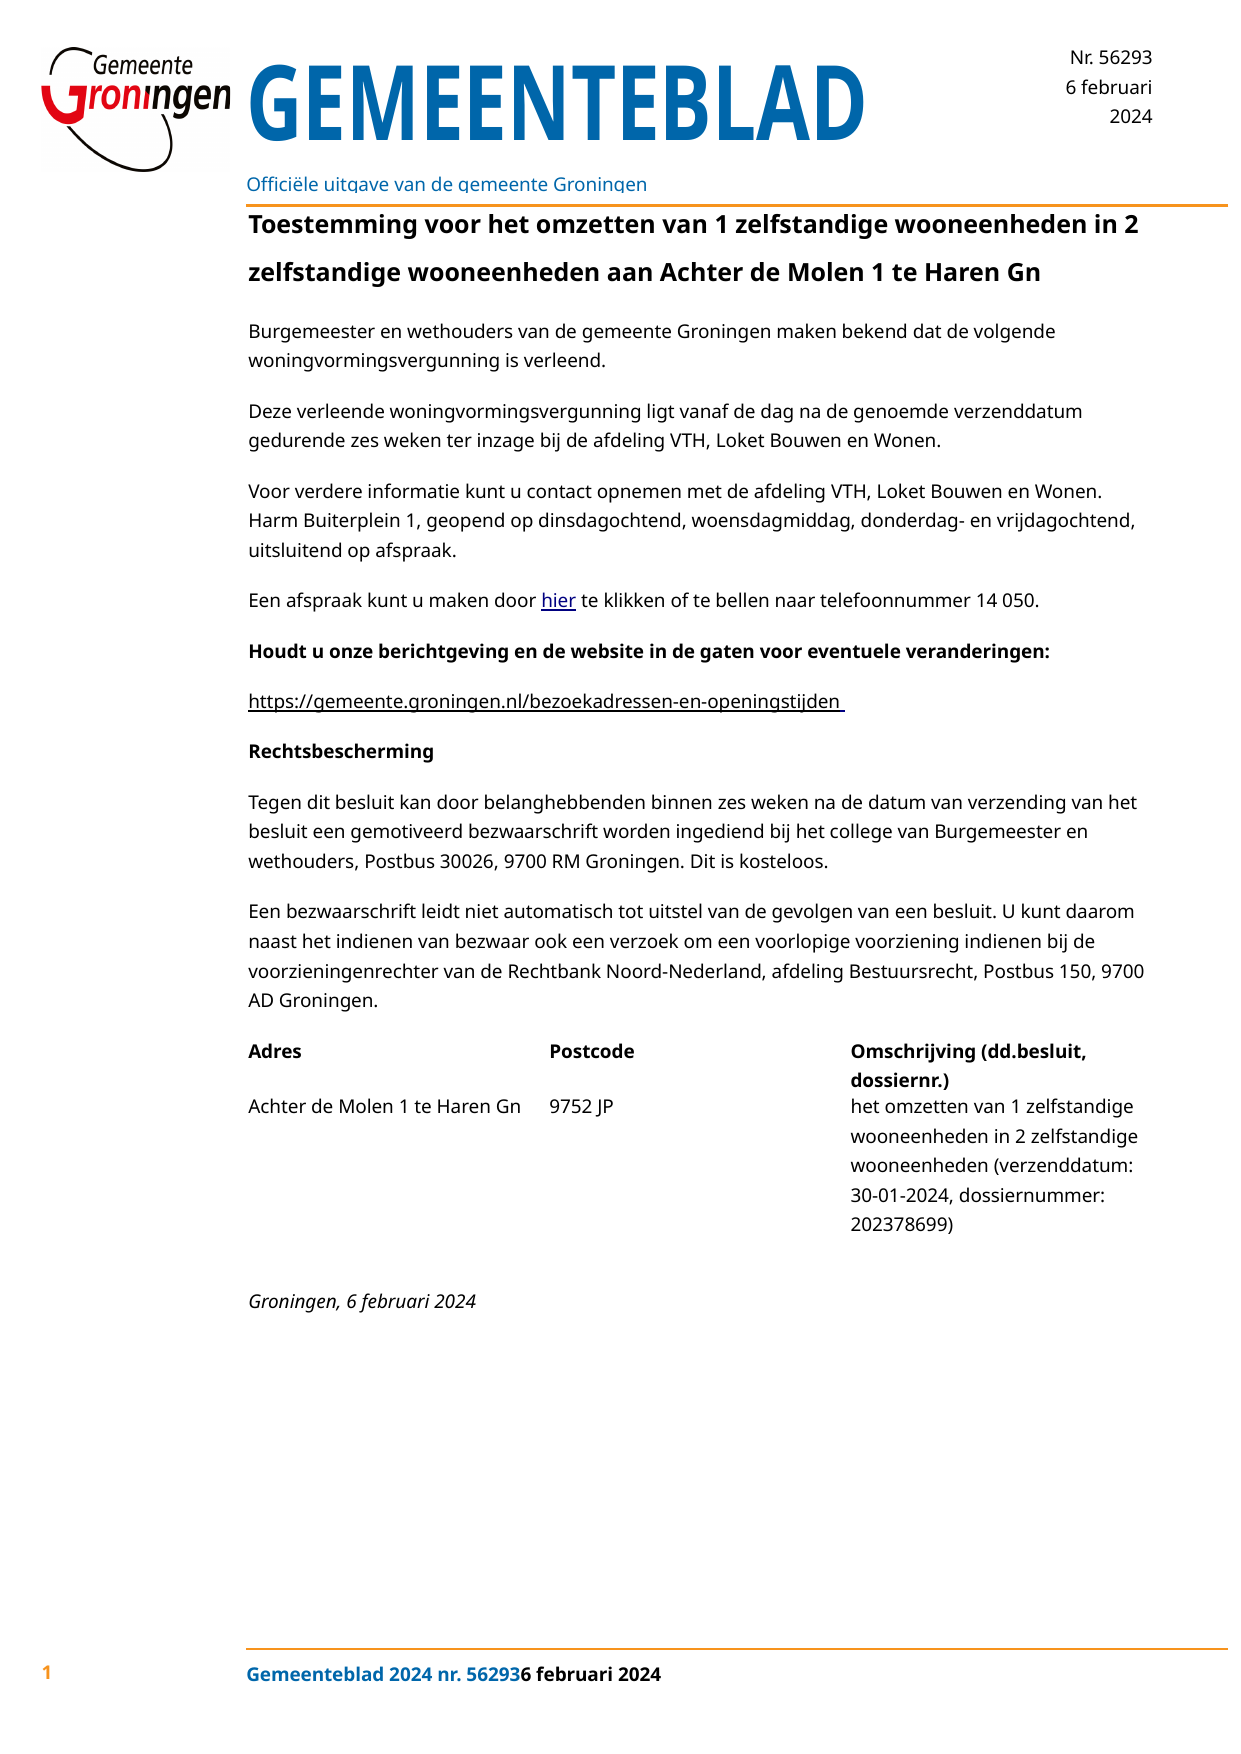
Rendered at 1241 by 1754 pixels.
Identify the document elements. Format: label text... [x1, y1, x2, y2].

text Toestemming voor het omzetten van 1 zelfstandige wooneenheden in 2 zelfstandige wooneenheden aan Achter de Molen 1 te Haren Gn [248, 207, 1152, 288]
text Een afspraak kunt u maken door hier te klikken of te bellen naar telefoonnummer 14 050. [248, 587, 1152, 613]
table_header Omschrijving (dd.besluit, dossiernr.) [850, 1038, 1152, 1093]
text Tegen dit besluit kan door belanghebbenden binnen zes weken na de datum van verzending van het besluit een gemotiveerd bezwaarschrift worden ingediend bij het college van Burgemeester en wethouders, Postbus 30026, 9700 RM Groningen. Dit is kosteloos. [248, 789, 1152, 874]
table_header Postcode [549, 1038, 850, 1093]
text Voor verdere informatie kunt u contact opnemen met de afdeling VTH, Loket Bouwen en Wonen. Harm Buiterplein 1, geopend op dinsdagochtend, woensdagmiddag, donderdag- en vrijdagochtend, uitsluitend op afspraak. [248, 478, 1152, 563]
text https://gemeente.groningen.nl/bezoekadressen-en-openingstijden [248, 688, 1152, 714]
table_cell het omzetten van 1 zelfstandige wooneenheden in 2 zelfstandige wooneenheden (verzenddatum: 30-01-2024, dossiernummer: 202378699) [850, 1093, 1152, 1237]
text Deze verleende woningvormingsvergunning ligt vanaf de dag na de genoemde verzenddatum gedurende zes weken ter inzage bij de afdeling VTH, Loket Bouwen en Wonen. [248, 398, 1152, 453]
text Groningen, 6 februari 2024 [248, 1288, 1152, 1314]
table_header Adres [248, 1038, 549, 1093]
text Burgemeester en wethouders van de gemeente Groningen maken bekend dat de volgende woningvormingsvergunning is verleend. [248, 318, 1152, 373]
text Een bezwaarschrift leidt niet automatisch tot uitstel van de gevolgen van een besluit. U kunt daarom naast het indienen van bezwaar ook een verzoek om een voorlopige voorziening indienen bij de voorzieningenrechter van de Rechtbank Noord-Nederland, afdeling Bestuursrecht, Postbus 150, 9700 AD Groningen. [248, 899, 1152, 1013]
text Rechtsbescherming [248, 739, 1152, 764]
text Houdt u onze berichtgeving en de website in de gaten voor eventuele veranderingen: [248, 638, 1152, 664]
table_cell 9752 JP [549, 1093, 850, 1237]
picture [41, 47, 231, 172]
table_cell Achter de Molen 1 te Haren Gn [248, 1093, 549, 1237]
